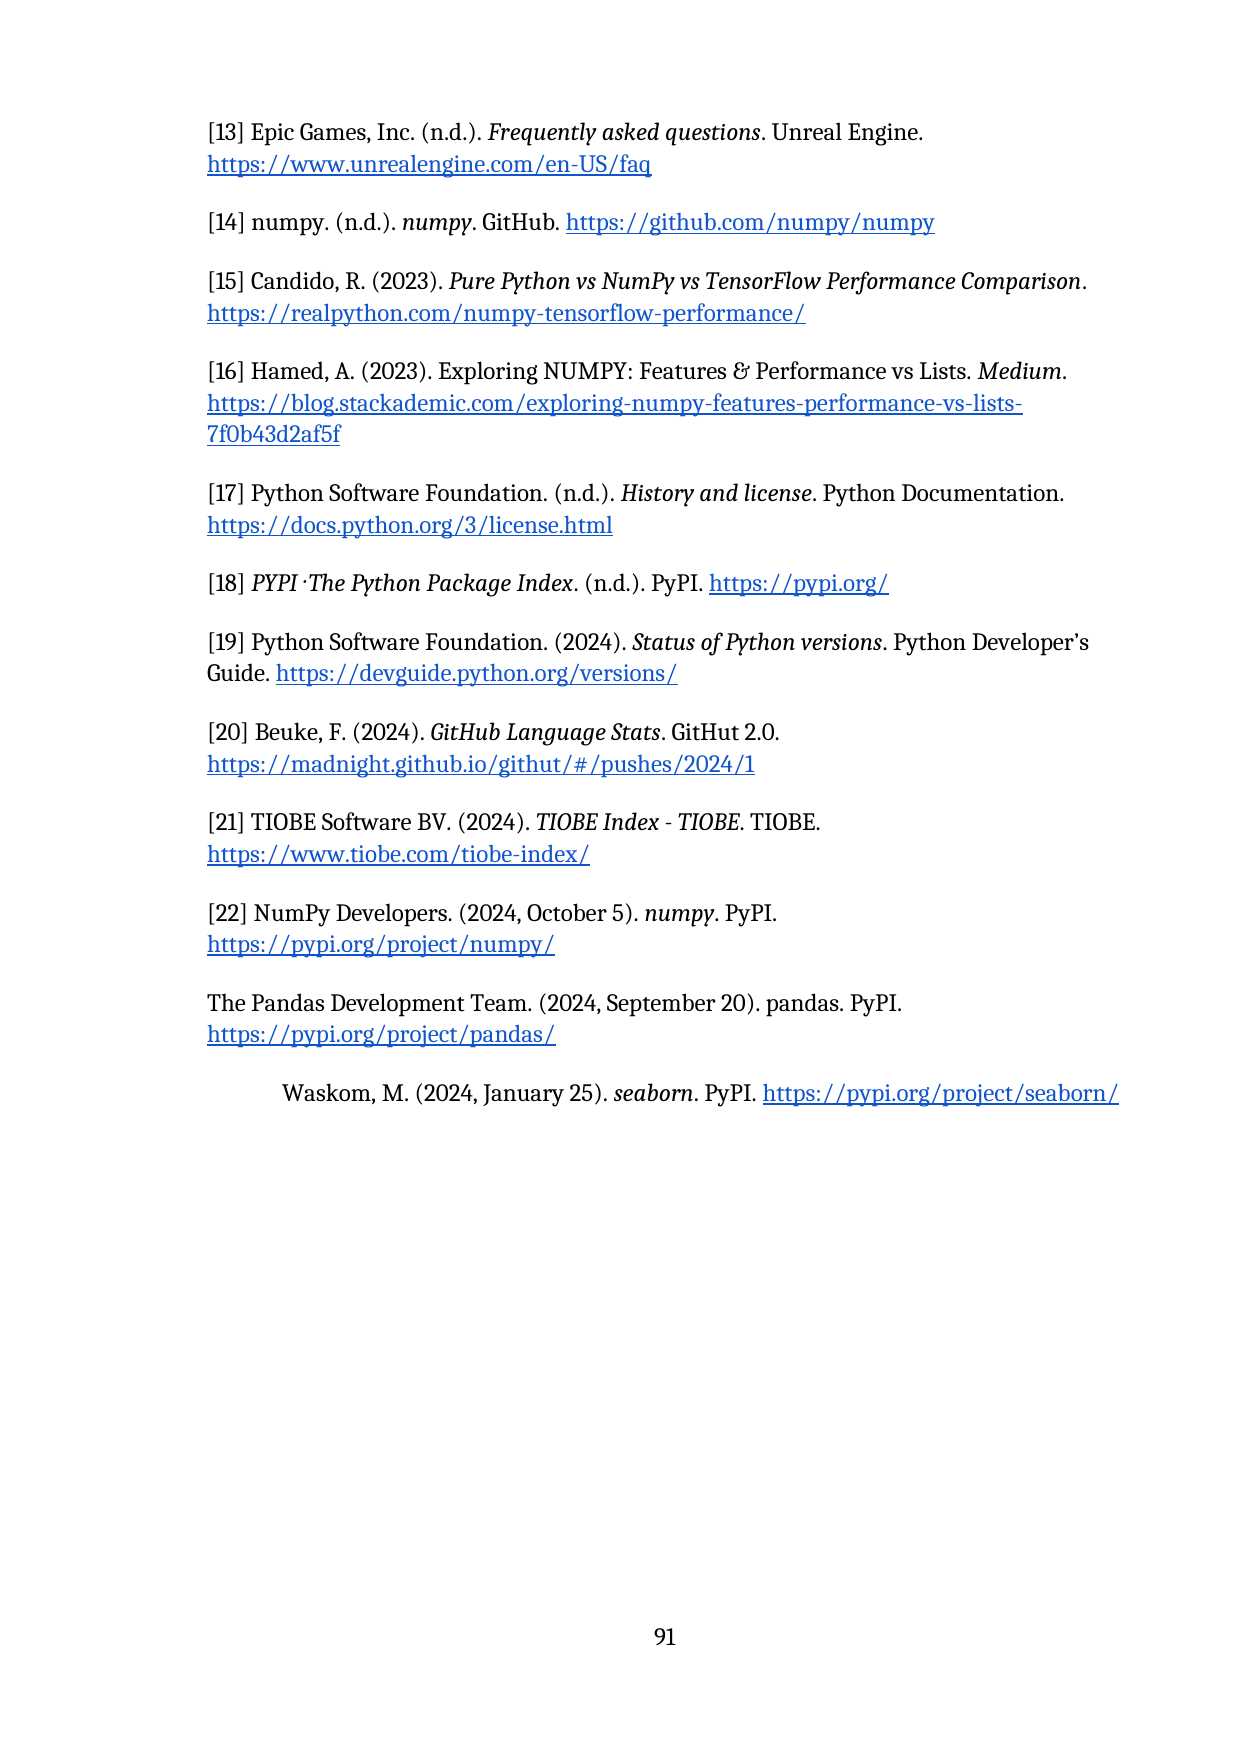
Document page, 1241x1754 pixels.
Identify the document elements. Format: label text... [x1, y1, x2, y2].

subtitle Waskom, M. (2024, January 25). seaborn. PyPI. https://pypi.org/project/seaborn/ [282, 1079, 1122, 1108]
subtitle [21] TIOBE Software BV. (2024). TIOBE Index - TIOBE. TIOBE. https://www.tiobe.com/tiobe-index/ [207, 808, 1122, 868]
subtitle The Pandas Development Team. (2024, September 20). pandas. PyPI. https://pypi.org/project/pandas/ [207, 989, 1122, 1049]
subtitle [15] Candido, R. (2023). Pure Python vs NumPy vs TensorFlow Performance Comparison. https://realpython.com/numpy-tensorflow-performance/ [207, 267, 1122, 327]
subtitle [16] Hamed, A. (2023). Exploring NUMPY: Features & Performance vs Lists. Medium. https://blog.stackademic.com/exploring-numpy-features-performance-vs-lists-7f0b43d2af5f [207, 357, 1122, 449]
subtitle [13] Epic Games, Inc. (n.d.). Frequently asked questions. Unreal Engine. https://www.unrealengine.com/en-US/faq [207, 118, 1122, 178]
subtitle [22] NumPy Developers. (2024, October 5). numpy. PyPI. https://pypi.org/project/numpy/ [207, 898, 1122, 959]
subtitle [14] numpy. (n.d.). numpy. GitHub. https://github.com/numpy/numpy [207, 208, 1122, 237]
subtitle [17] Python Software Foundation. (n.d.). History and license. Python Documentation. https://docs.python.org/3/license.html [207, 479, 1122, 539]
subtitle [18] PYPI · The Python Package Index. (n.d.). PyPI. https://pypi.org/ [207, 569, 1122, 598]
subtitle [20] Beuke, F. (2024). GitHub Language Stats. GitHut 2.0. https://madnight.github.io/githut/#/pushes/2024/1 [207, 718, 1122, 778]
subtitle [19] Python Software Foundation. (2024). Status of Python versions. Python Developer’s Guide. https://devguide.python.org/versions/ [207, 628, 1122, 688]
